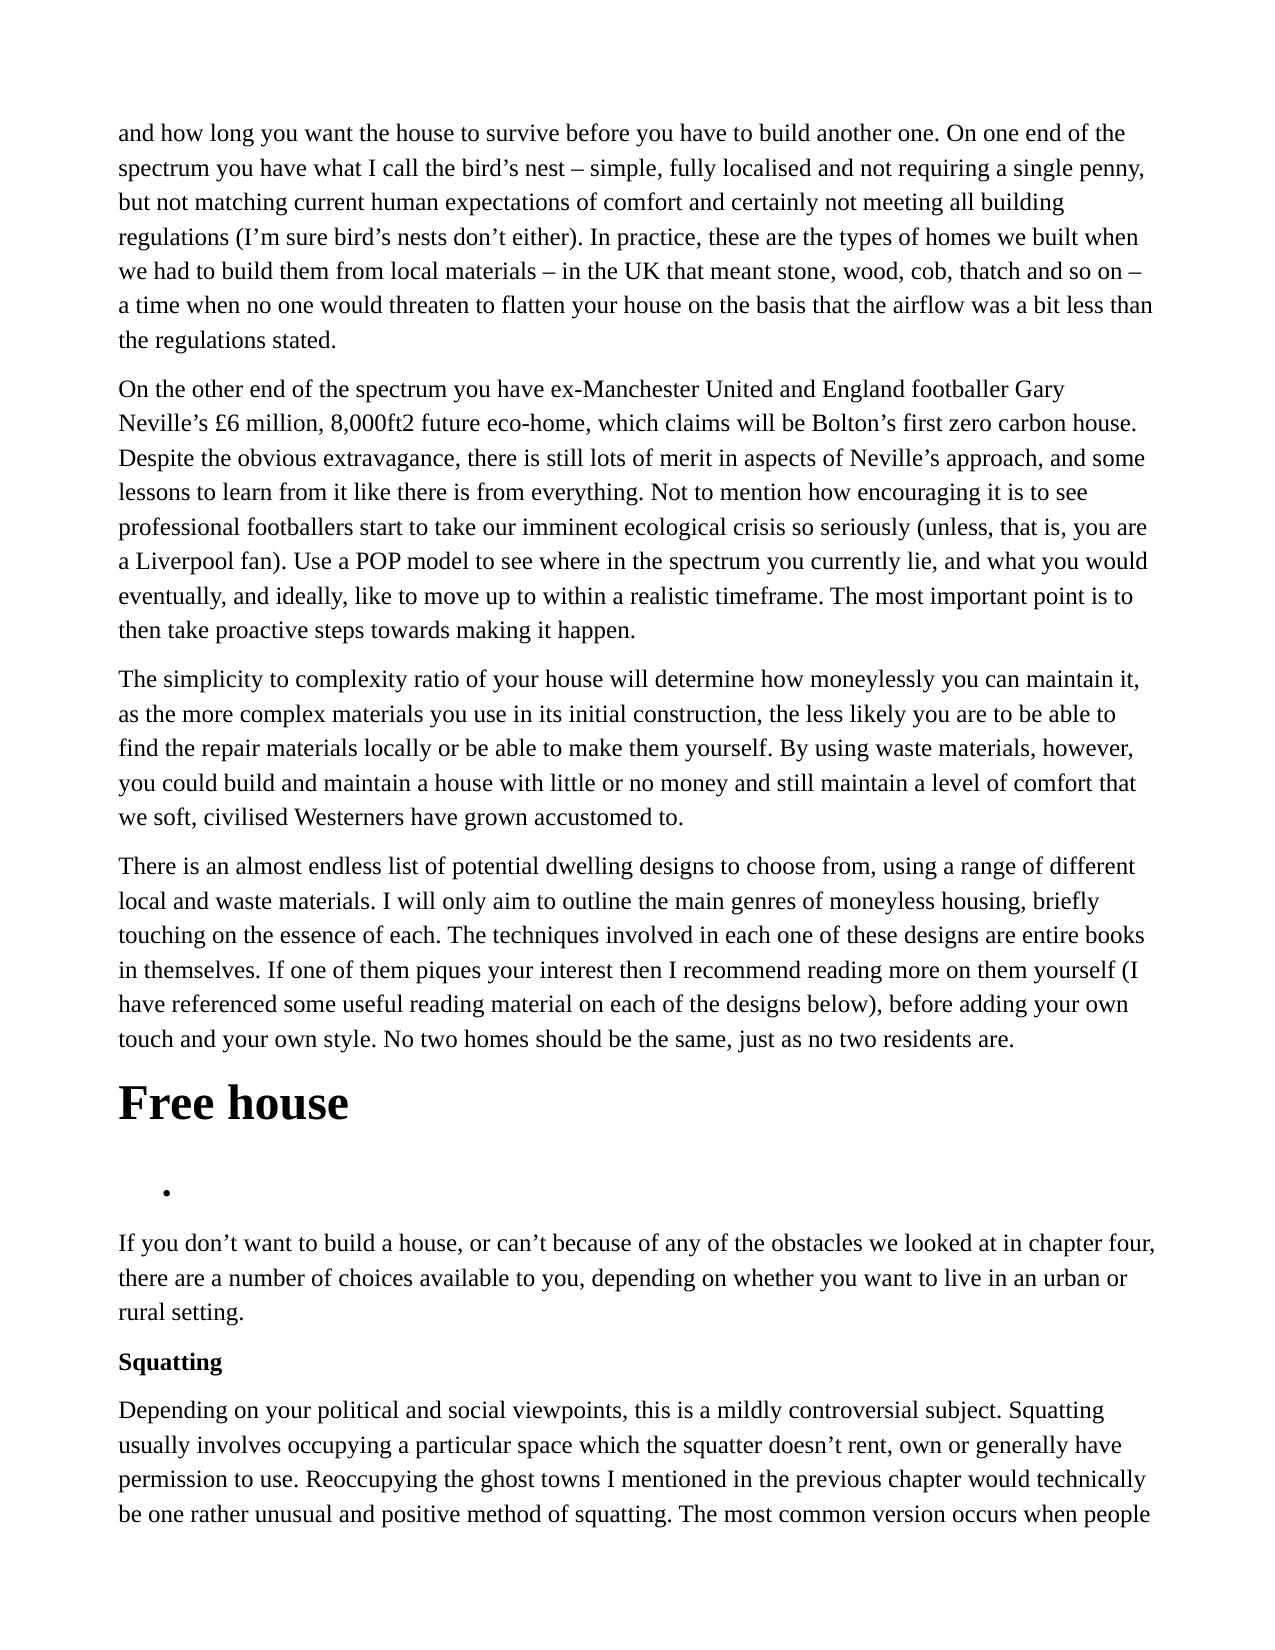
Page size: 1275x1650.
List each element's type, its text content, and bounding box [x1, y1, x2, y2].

subtitle Free house [118, 1073, 1157, 1130]
text Squatting [118, 1347, 1157, 1375]
text and how long you want the house to survive before you have to build another one. On one end of the spectrum you have what I call the bird’s nest – simple, fully localised and not requiring a single penny, but not matching current human expectations of comfort and certainly not meeting all building regulations (I’m sure bird’s nests don’t either). In practice, these are the types of homes we built when we had to build them from local materials – in the UK that meant stone, wood, cob, thatch and so on – a time when no one would threaten to flatten your house on the basis that the airflow was a bit less than the regulations stated. [118, 118, 1157, 354]
text The simplicity to complexity ratio of your house will determine how moneylessly you can maintain it, as the more complex materials you use in its initial construction, the less likely you are to be able to find the repair materials locally or be able to make them yourself. By using waste materials, however, you could build and maintain a house with little or no money and still maintain a level of comfort that we soft, civilised Westerners have grown accustomed to. [118, 664, 1157, 831]
text On the other end of the spectrum you have ex-Manchester United and England footballer Gary Neville’s £6 million, 8,000ft2 future eco-home, which claims will be Bolton’s first zero carbon house. Despite the obvious extravagance, there is still lots of merit in aspects of Neville’s approach, and some lessons to learn from it like there is from everything. Not to mention how encouraging it is to see professional footballers start to take our imminent ecological crisis so seriously (unless, that is, you are a Liverpool fan). Use a POP model to see where in the spectrum you currently lie, and what you would eventually, and ideally, like to move up to within a realistic timeframe. The most important point is to then take proactive steps towards making it happen. [118, 374, 1157, 644]
text There is an almost endless list of potential dwelling designs to choose from, using a range of different local and waste materials. I will only aim to outline the main genres of moneyless housing, briefly touching on the essence of each. The techniques involved in each one of these designs are entire books in themselves. If one of them piques your interest then I recommend reading more on them yourself (I have referenced some useful reading material on each of the designs below), before adding your own touch and your own style. No two homes should be the same, just as no two residents are. [118, 851, 1157, 1053]
text If you don’t want to build a house, or can’t because of any of the obstacles we looked at in chapter four, there are a number of choices available to you, depending on whether you want to live in an urban or rural setting. [118, 1228, 1157, 1326]
text Depending on your political and social viewpoints, this is a mildly controversial subject. Squatting usually involves occupying a particular space which the squatter doesn’t rent, own or generally have permission to use. Reoccupying the ghost towns I mentioned in the previous chapter would technically be one rather unusual and positive method of squatting. The most common version occurs when people [118, 1396, 1157, 1528]
